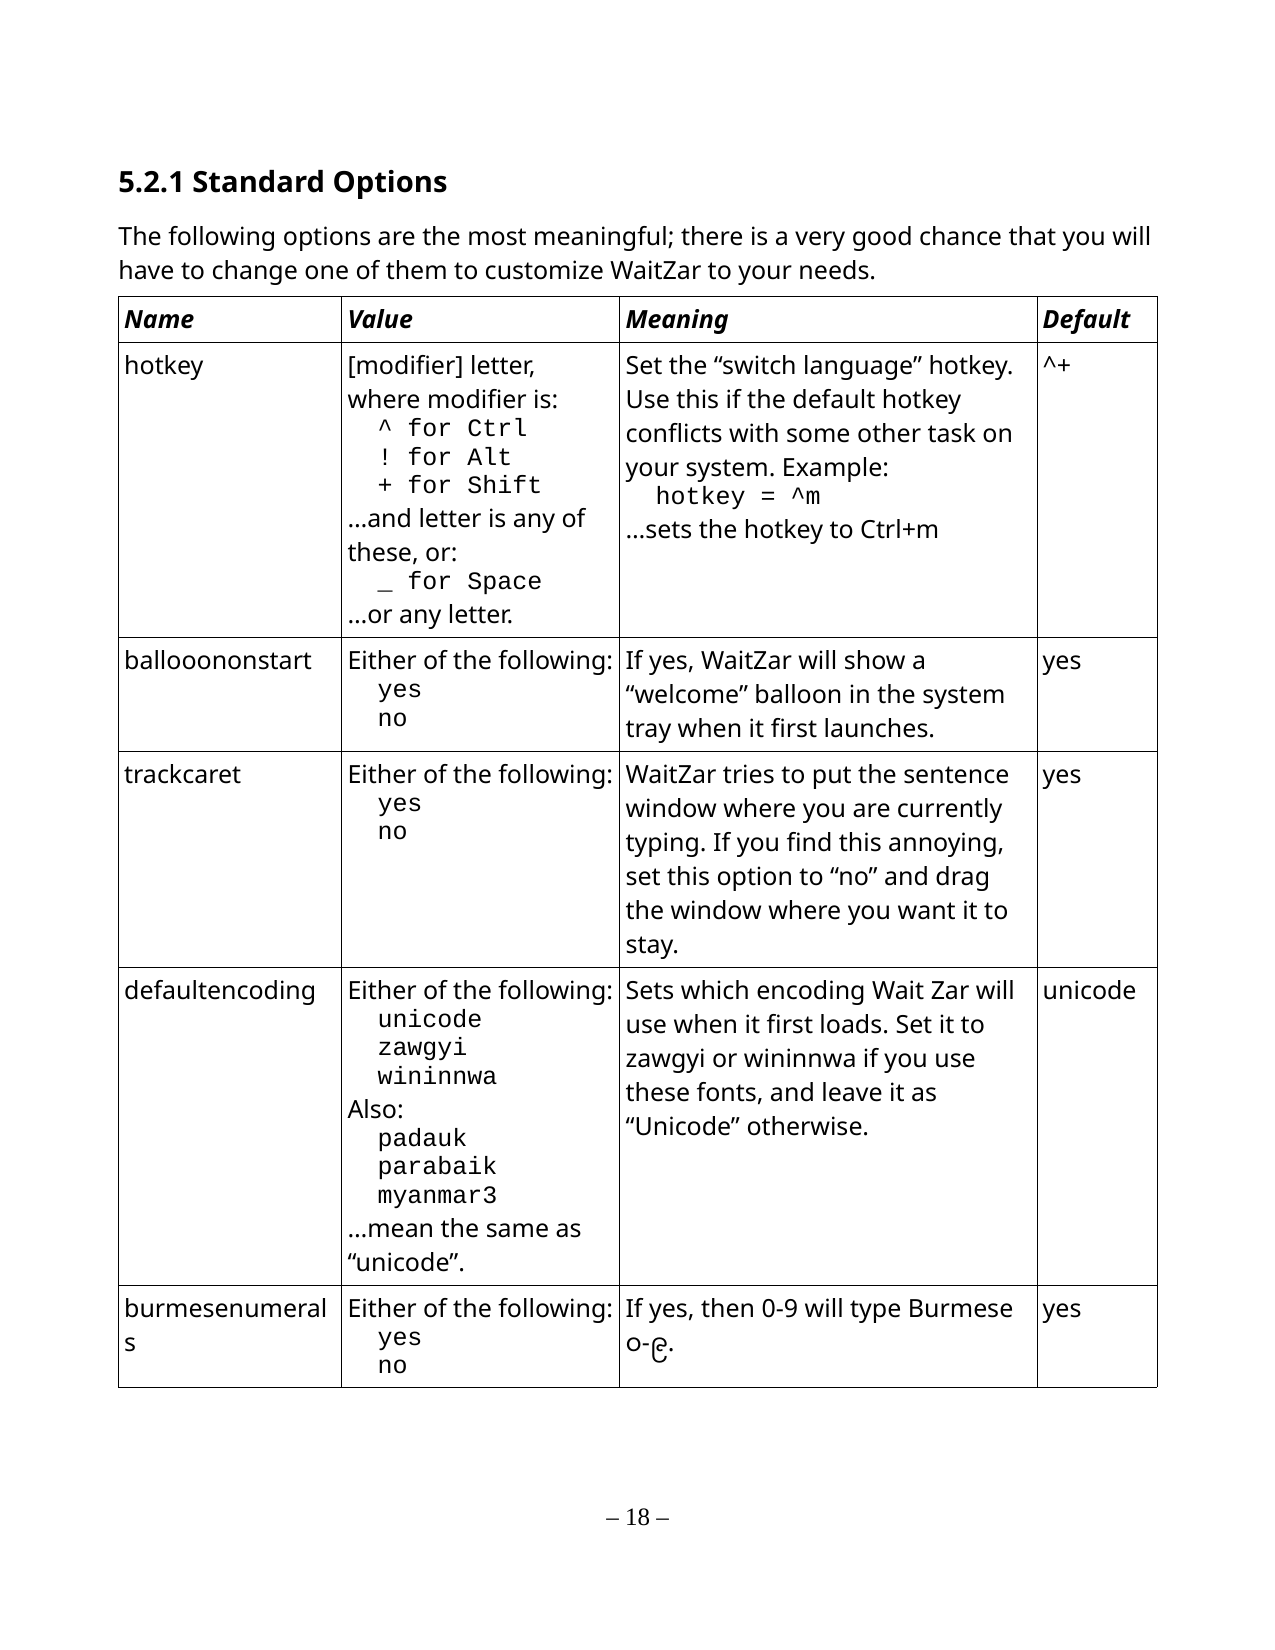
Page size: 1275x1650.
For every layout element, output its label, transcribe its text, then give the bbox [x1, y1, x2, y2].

table_cell yes [1038, 638, 1157, 751]
table_cell Sets which encoding Wait Zar will use when it first loads. Set it to zawgyi or wininnwa if you use these fonts, and leave it as “Unicode” otherwise. [620, 968, 1037, 1284]
subtitle 5.2.1 Standard Options [118, 161, 1157, 201]
table_header Value [342, 297, 619, 342]
table_cell [modifier] letter, where modifier is: ^ for Ctrl ! for Alt + for Shift …and letter is any of these, or: _ for Space …or any letter. [342, 343, 619, 637]
table_cell Either of the following: unicode zawgyi wininnwa Also: padauk parabaik myanmar3 …mean the same as “unicode”. [342, 968, 619, 1284]
table_cell If yes, then 0-9 will type Burmese ၀-၉. [620, 1286, 1037, 1387]
table_cell If yes, WaitZar will show a “welcome” balloon in the system tray when it first launches. [620, 638, 1037, 751]
table_cell Set the “switch language” hotkey. Use this if the default hotkey conflicts with some other task on your system. Example: hotkey = ^m …sets the hotkey to Ctrl+m [620, 343, 1037, 637]
table_cell burmesenumerals [119, 1286, 341, 1387]
table_cell hotkey [119, 343, 341, 637]
table_cell WaitZar tries to put the sentence window where you are currently typing. If you find this annoying, set this option to “no” and drag the window where you want it to stay. [620, 752, 1037, 967]
table_cell ballooononstart [119, 638, 341, 751]
table_cell ^+ [1038, 343, 1157, 637]
table_cell Either of the following: yes no [342, 638, 619, 751]
table_header Default [1038, 297, 1157, 342]
table_cell yes [1038, 1286, 1157, 1387]
table_cell defaultencoding [119, 968, 341, 1284]
table_header Name [119, 297, 341, 342]
table_cell yes [1038, 752, 1157, 967]
text The following options are the most meaningful; there is a very good chance that you will have to change one of them to customize WaitZar to your needs. [118, 219, 1157, 287]
table_cell Either of the following: yes no [342, 1286, 619, 1387]
table_header Meaning [620, 297, 1037, 342]
table_cell Either of the following: yes no [342, 752, 619, 967]
table_cell unicode [1038, 968, 1157, 1284]
table_cell trackcaret [119, 752, 341, 967]
